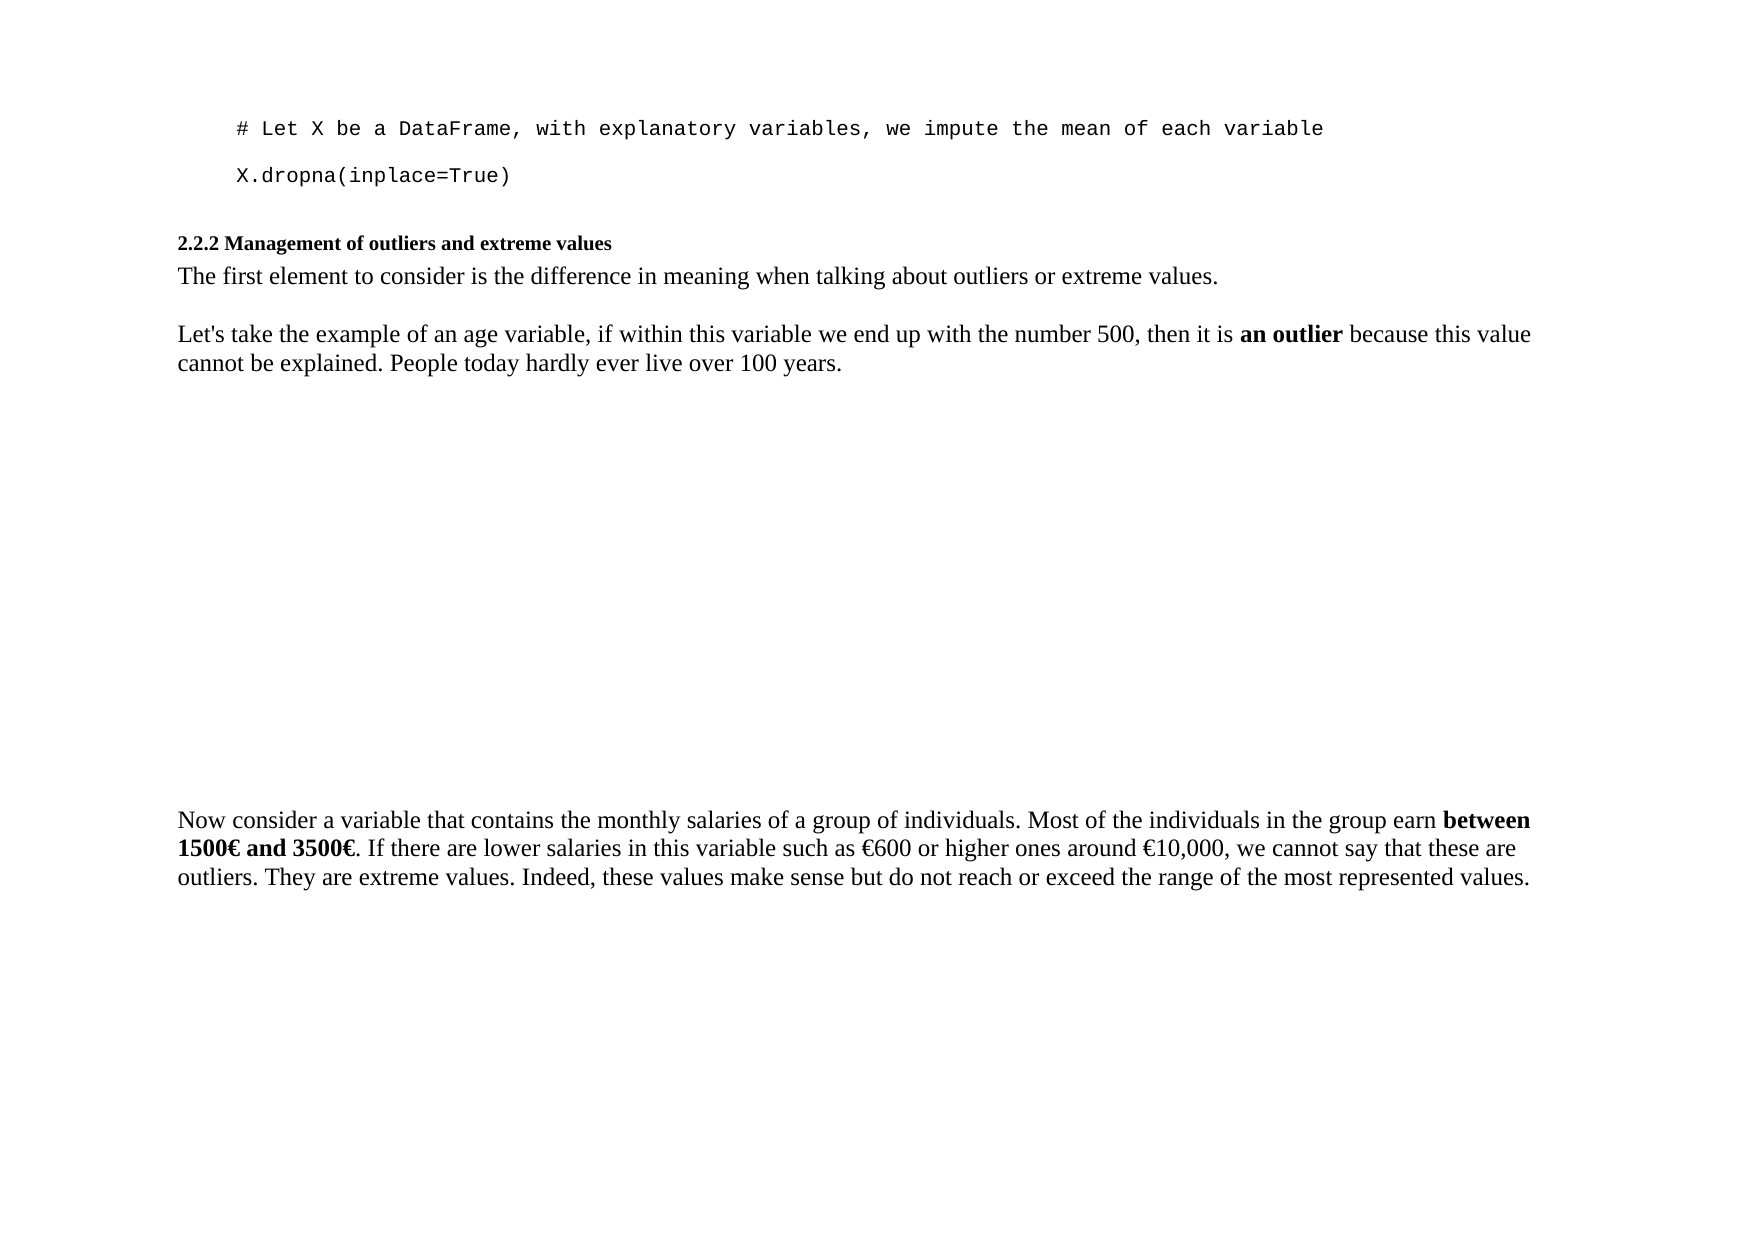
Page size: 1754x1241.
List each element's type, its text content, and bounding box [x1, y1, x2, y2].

text Let's take the example of an age variable, if within this variable we end up with the number 500, then it is an outlier because this value cannot be explained. People today hardly ever live over 100 years. [177, 319, 1577, 775]
text The first element to consider is the difference in meaning when talking about outliers or extreme values. [177, 261, 1577, 290]
subtitle 2.2.2 Management of outliers and extreme values [177, 231, 1577, 255]
text X.dropna(inplace=True) [236, 165, 1518, 189]
text Now consider a variable that contains the monthly salaries of a group of individuals. Most of the individuals in the group earn between 1500€ and 3500€. If there are lower salaries in this variable such as €600 or higher ones around €10,000, we cannot say that these are outliers. They are extreme values. Indeed, these values make sense but do not reach or exceed the range of the most represented values. [177, 805, 1577, 891]
text # Let X be a DataFrame, with explanatory variables, we impute the mean of each variable [236, 118, 1518, 142]
